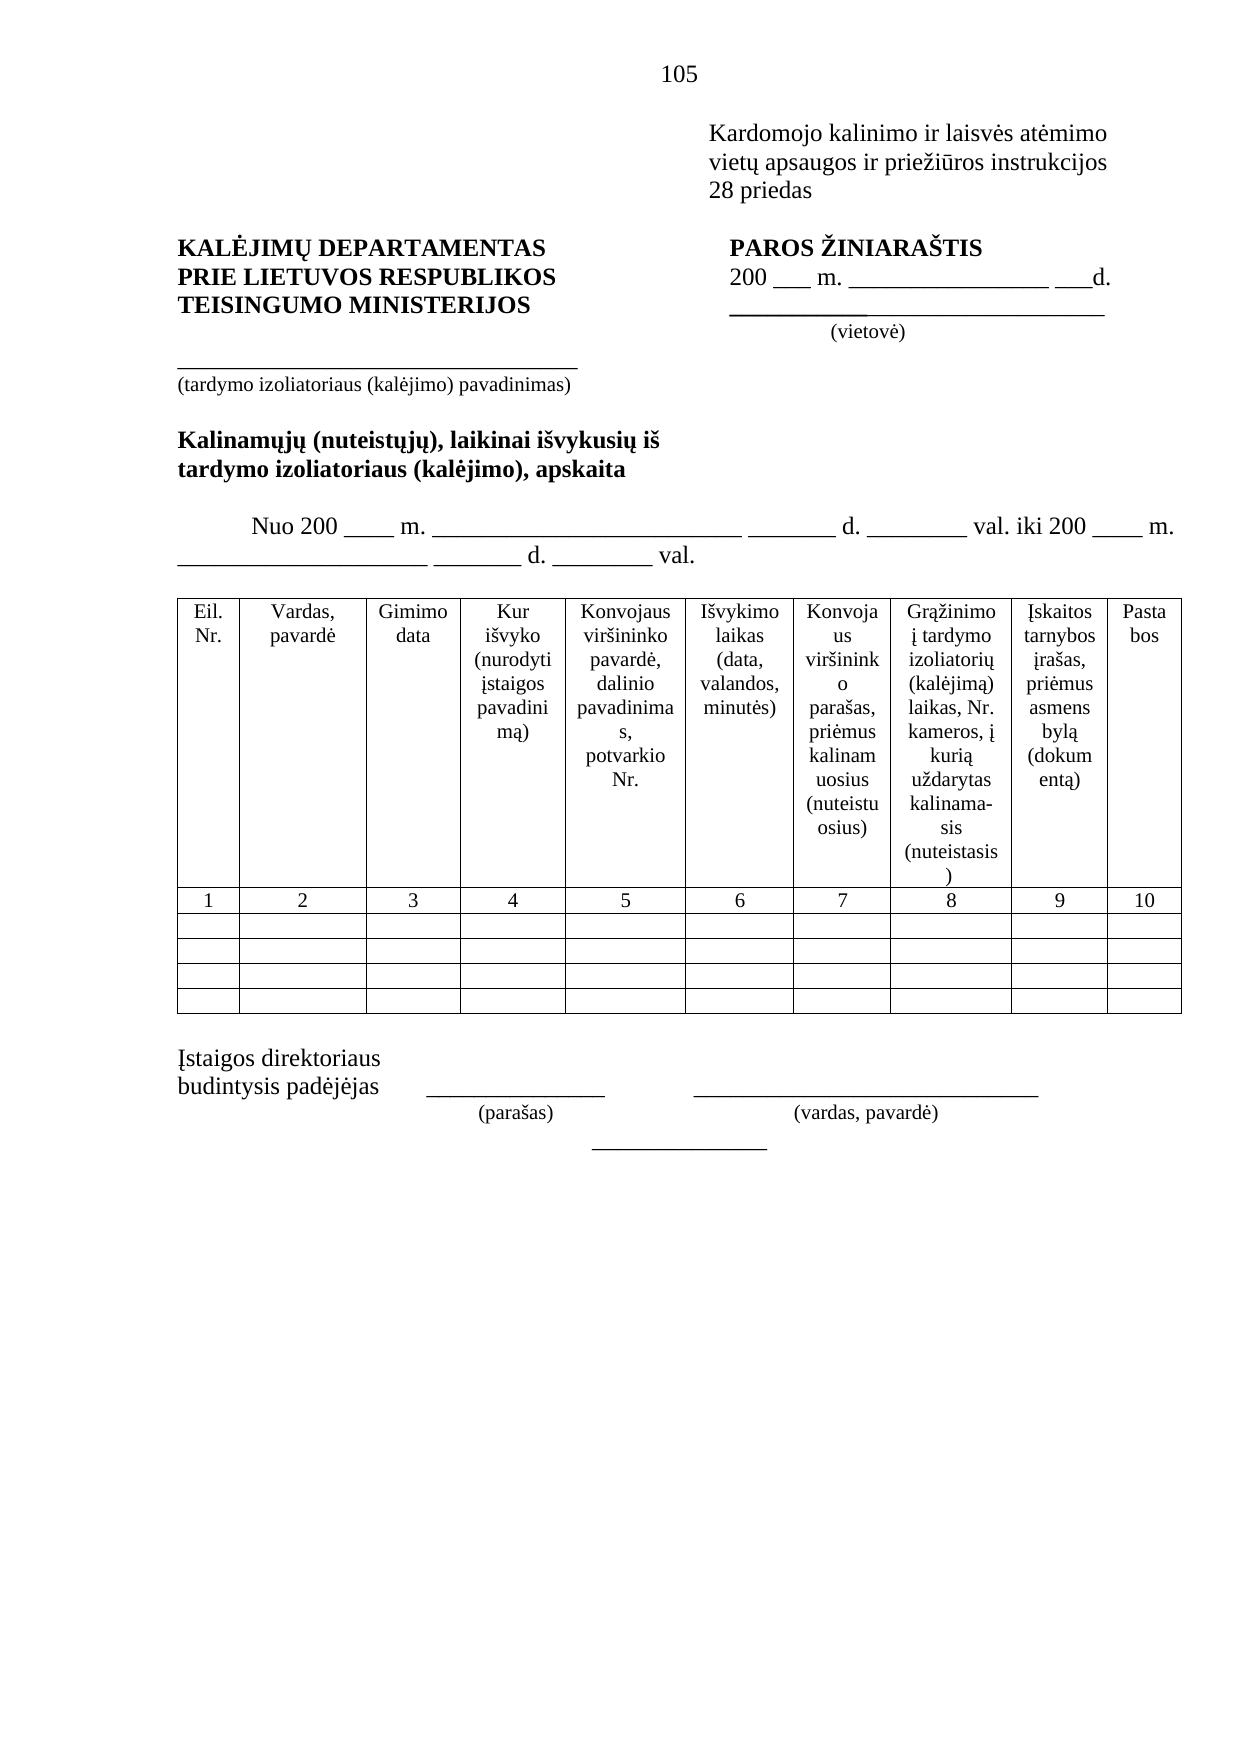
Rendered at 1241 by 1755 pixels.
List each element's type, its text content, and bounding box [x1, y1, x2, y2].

table_cell [178, 914, 239, 937]
table_cell 6 [686, 888, 793, 912]
table_cell [1108, 989, 1181, 1013]
text Kalinamųjų (nuteistųjų), laikinai išvykusių iš [177, 425, 1181, 454]
text Kardomojo kalinimo ir laisvės atėmimo [709, 118, 1181, 147]
table_header Gimimo data [367, 599, 460, 887]
table_cell 2 [240, 888, 366, 912]
text TEISINGUMO MINISTERIJOS ______________________________ [177, 291, 1181, 319]
table_cell 3 [367, 888, 460, 912]
table_cell [566, 989, 685, 1013]
table_header Pastabos [1108, 599, 1181, 887]
table_cell 5 [566, 888, 685, 912]
table_cell [566, 964, 685, 988]
text (tardymo izoliatoriaus (kalėjimo) pavadinimas) [177, 372, 1181, 396]
table_cell 1 [178, 888, 239, 912]
table_cell [794, 964, 890, 988]
text Nuo 200 ____ m. _______ d. ________ val. iki 200 ____ m. [177, 511, 1181, 540]
table_cell [240, 964, 366, 988]
table_cell [1012, 939, 1107, 963]
table_cell 7 [794, 888, 890, 912]
table_cell [1012, 914, 1107, 937]
text ______________ [177, 1124, 1181, 1153]
text vietų apsaugos ir priežiūros instrukcijos [177, 147, 1181, 176]
table_cell [367, 914, 460, 937]
text budintysis padėjėjas [177, 1071, 1181, 1100]
table_header Kur išvyko (nurodyti įstaigos pavadinimą) [461, 599, 565, 887]
table_cell [178, 989, 239, 1013]
table_header Išvykimo laikas (data, valandos, minutės) [686, 599, 793, 887]
table_cell [891, 939, 1011, 963]
table_cell [794, 939, 890, 963]
table_cell [367, 964, 460, 988]
table_cell [566, 939, 685, 963]
table_cell [686, 939, 793, 963]
table_cell [1108, 914, 1181, 937]
text (parašas) (vardas, pavardė) [177, 1100, 1181, 1124]
table_cell [686, 989, 793, 1013]
table_cell 4 [461, 888, 565, 912]
text tardymo izoliatoriaus (kalėjimo), apskaita [177, 454, 1181, 482]
table_header Konvojaus viršininko parašas, priėmus kalinamuosius (nuteistuosius) [794, 599, 890, 887]
table_cell [461, 989, 565, 1013]
table_cell [461, 964, 565, 988]
table_cell [686, 914, 793, 937]
table_cell [1012, 964, 1107, 988]
table_header Konvojaus viršininko pavardė, dalinio pavadinimas, potvarkio Nr. [566, 599, 685, 887]
table_cell [461, 939, 565, 963]
table_cell [566, 914, 685, 937]
table_cell [891, 914, 1011, 937]
table_cell [240, 914, 366, 937]
text PRIE LIETUVOS RESPUBLIKOS 200 ___ m. ________________ ___d. [177, 262, 1181, 291]
table_cell [178, 964, 239, 988]
text Įstaigos direktoriaus [177, 1043, 1181, 1071]
table_cell [1108, 964, 1181, 988]
table_cell [794, 989, 890, 1013]
table_cell [1012, 989, 1107, 1013]
table_header Įskaitos tarnybos įrašas, priėmus asmens bylą (dokumentą) [1012, 599, 1107, 887]
table_cell [367, 989, 460, 1013]
table_cell 10 [1108, 888, 1181, 912]
table_cell [240, 989, 366, 1013]
table_cell [461, 914, 565, 937]
table_cell [891, 964, 1011, 988]
text (vietovė) [177, 319, 1181, 343]
table_header Vardas, pavardė [240, 599, 366, 887]
text ________________________________ [177, 343, 1181, 372]
text 28 priedas [177, 176, 1181, 204]
table_cell 9 [1012, 888, 1107, 912]
table_cell [1108, 939, 1181, 963]
table_cell [367, 939, 460, 963]
table_cell [891, 989, 1011, 1013]
table_cell [240, 939, 366, 963]
table_cell [794, 914, 890, 937]
text ____________________ _______ d. ________ val. [177, 540, 1181, 569]
table_header Grąžinimo į tardymo izoliatorių (kalėjimą) laikas, Nr. kameros, į kurią uždarytas kalinama-sis (nuteistasis) [891, 599, 1011, 887]
text KALĖJIMŲ DEPARTAMENTAS PAROS ŽINIARAŠTIS [177, 233, 1181, 262]
table_cell 8 [891, 888, 1011, 912]
table_header Eil. Nr. [178, 599, 239, 887]
table_cell [178, 939, 239, 963]
table_cell [686, 964, 793, 988]
